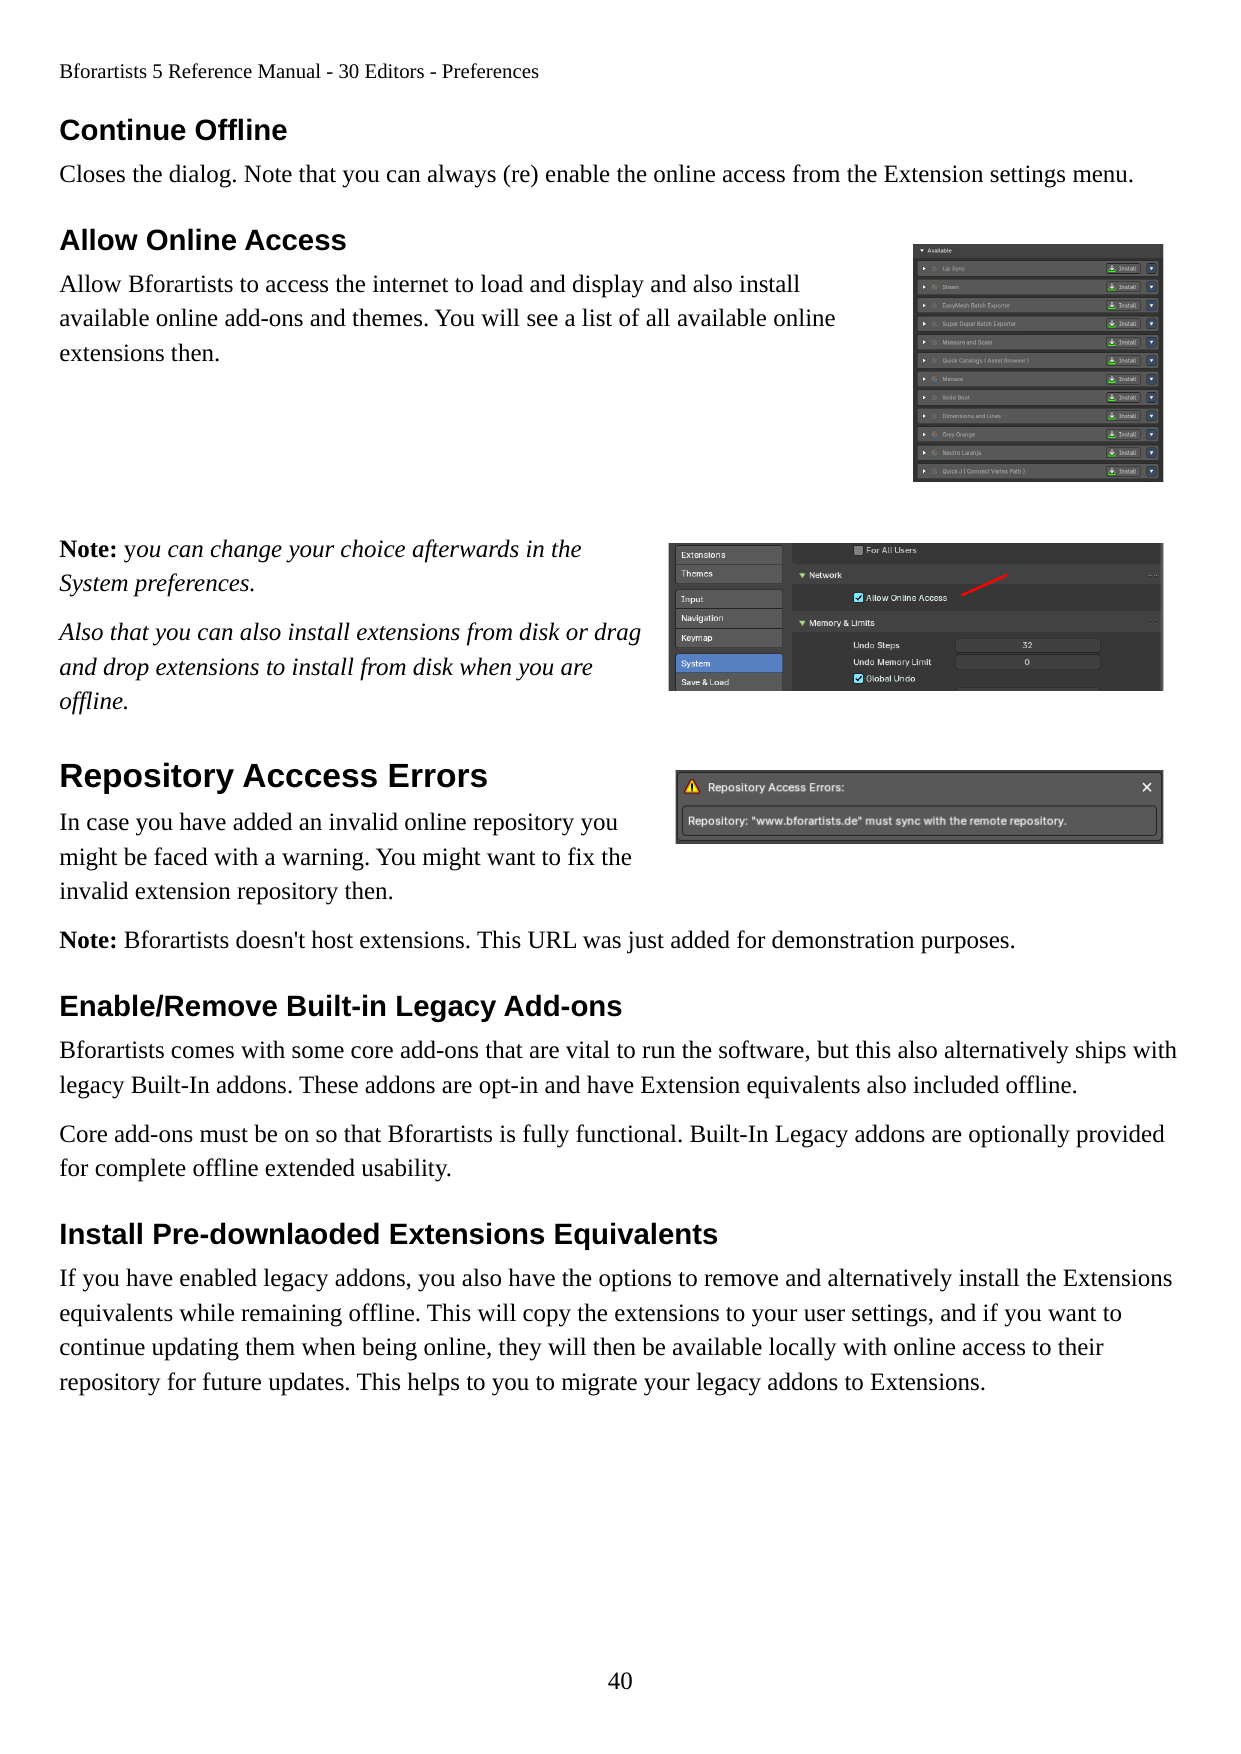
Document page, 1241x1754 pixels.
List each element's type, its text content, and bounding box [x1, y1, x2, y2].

text In case you have added an invalid online repository you might be faced with a warning. You might want to fix the invalid extension repository then. [59, 807, 1181, 905]
text Allow Bforartists to access the internet to load and display and also install available online add-ons and themes. You will see a list of all available online extensions then. [59, 269, 913, 366]
subtitle Continue Offline [59, 113, 1181, 146]
subtitle Install Pre-downlaoded Extensions Equivalents [59, 1217, 1181, 1251]
text Closes the dialog. Note that you can always (re) enable the online access from the Extension settings menu. [59, 159, 1181, 188]
picture [668, 543, 1164, 691]
subtitle Enable/Remove Built-in Legacy Add-ons [59, 989, 1181, 1023]
text If you have enabled legacy addons, you also have the options to remove and alternatively install the Extensions equivalents while remaining offline. This will copy the extensions to your user settings, and if you want to continue updating them when being online, they will then be available locally with online access to their repository for future updates. This helps to you to migrate your legacy addons to Extensions. [59, 1263, 1181, 1396]
text Core add-ons must be on so that Bforartists is fully functional. Built-In Legacy addons are optionally provided for complete offline extended usability. [59, 1119, 1181, 1182]
text Also that you can also install extensions from disk or drag and drop extensions to install from disk when you are offline. [59, 617, 1181, 715]
picture [913, 244, 1164, 482]
subtitle Allow Online Access [59, 222, 1181, 256]
picture [675, 770, 1164, 844]
text Note: Bforartists doesn't host extensions. This URL was just added for demonstration purposes. [59, 926, 1181, 954]
text Bforartists comes with some core add-ons that are vital to run the software, but this also alternatively ships with legacy Built-In addons. These addons are opt-in and have Extension equivalents also included offline. [59, 1035, 1181, 1099]
text Note: you can change your choice afterwards in the System preferences. [59, 534, 1181, 597]
subtitle Repository Acccess Errors [59, 756, 1181, 795]
